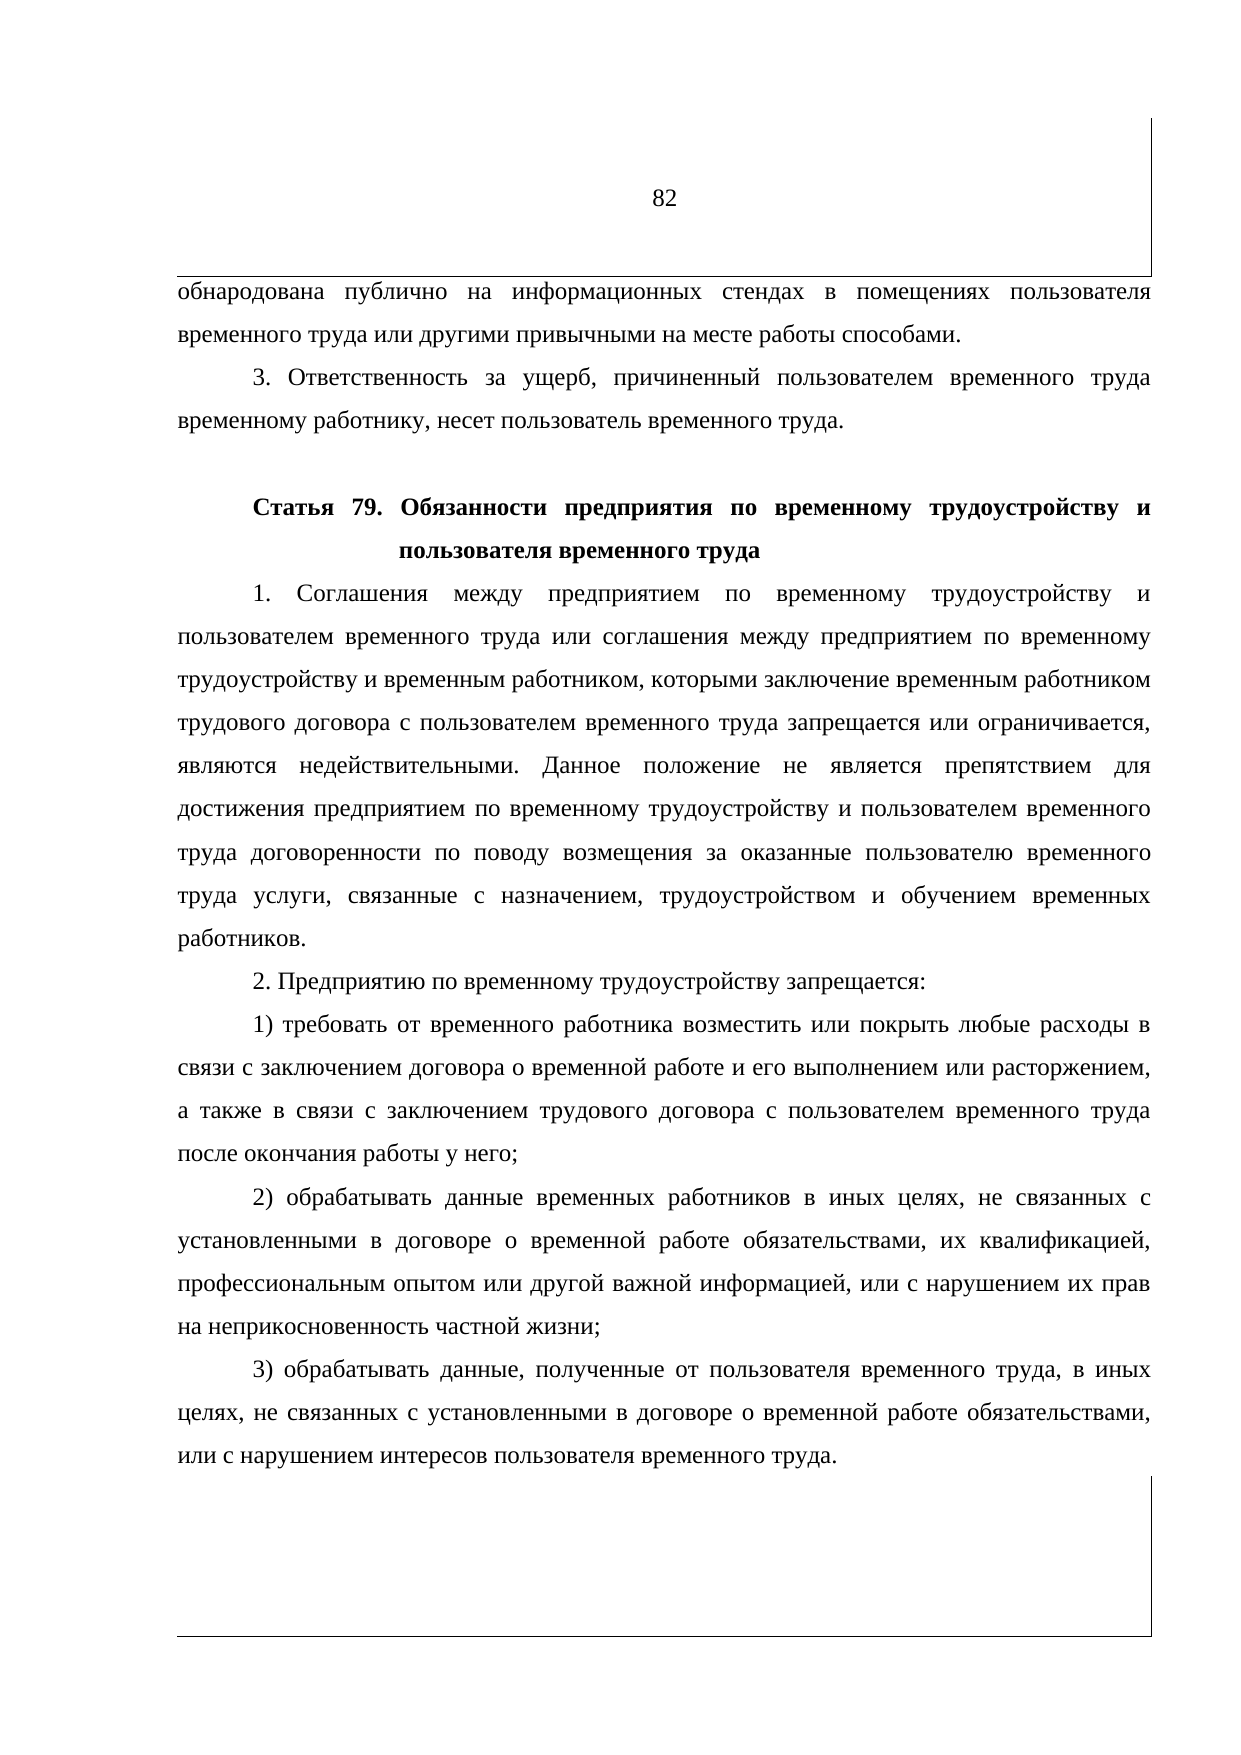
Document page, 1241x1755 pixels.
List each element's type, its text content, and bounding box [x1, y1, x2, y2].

text 3. Ответственность за ущерб, причиненный пользователем временного труда временному работнику, несет пользователь временного труда. [177, 362, 1152, 434]
text 2. Предприятию по временному трудоустройству запрещается: [177, 966, 1152, 995]
text 1) требовать от временного работника возместить или покрыть любые расходы в связи с заключением договора о временной работе и его выполнением или расторжением, а также в связи с заключением трудового договора с пользователем временного труда после окончания работы у него; [177, 1009, 1152, 1167]
text 3) обрабатывать данные, полученные от пользователя временного труда, в иных целях, не связанных с установленными в договоре о временной работе обязательствами, или с нарушением интересов пользователя временного труда. [177, 1354, 1152, 1469]
text 1. Соглашения между предприятием по временному трудоустройству и пользователем временного труда или соглашения между предприятием по временному трудоустройству и временным работником, которыми заключение временным работником трудового договора с пользователем временного труда запрещается или ограничивается, являются недействительными. Данное положение не является препятствием для достижения предприятием по временному трудоустройству и пользователем временного труда договоренности по поводу возмещения за оказанные пользователю временного труда услуги, связанные с назначением, трудоустройством и обучением временных работников. [177, 578, 1152, 952]
text обнародована публично на информационных стендах в помещениях пользователя временного труда или другими привычными на месте работы способами. [177, 276, 1152, 348]
text 2) обрабатывать данные временных работников в иных целях, не связанных с установленными в договоре о временной работе обязательствами, их квалификацией, профессиональным опытом или другой важной информацией, или с нарушением их прав на неприкосновенность частной жизни; [177, 1182, 1152, 1340]
subtitle Статья 79. Обязанности предприятия по временному трудоустройству и пользователя временного труда [252, 492, 1152, 563]
